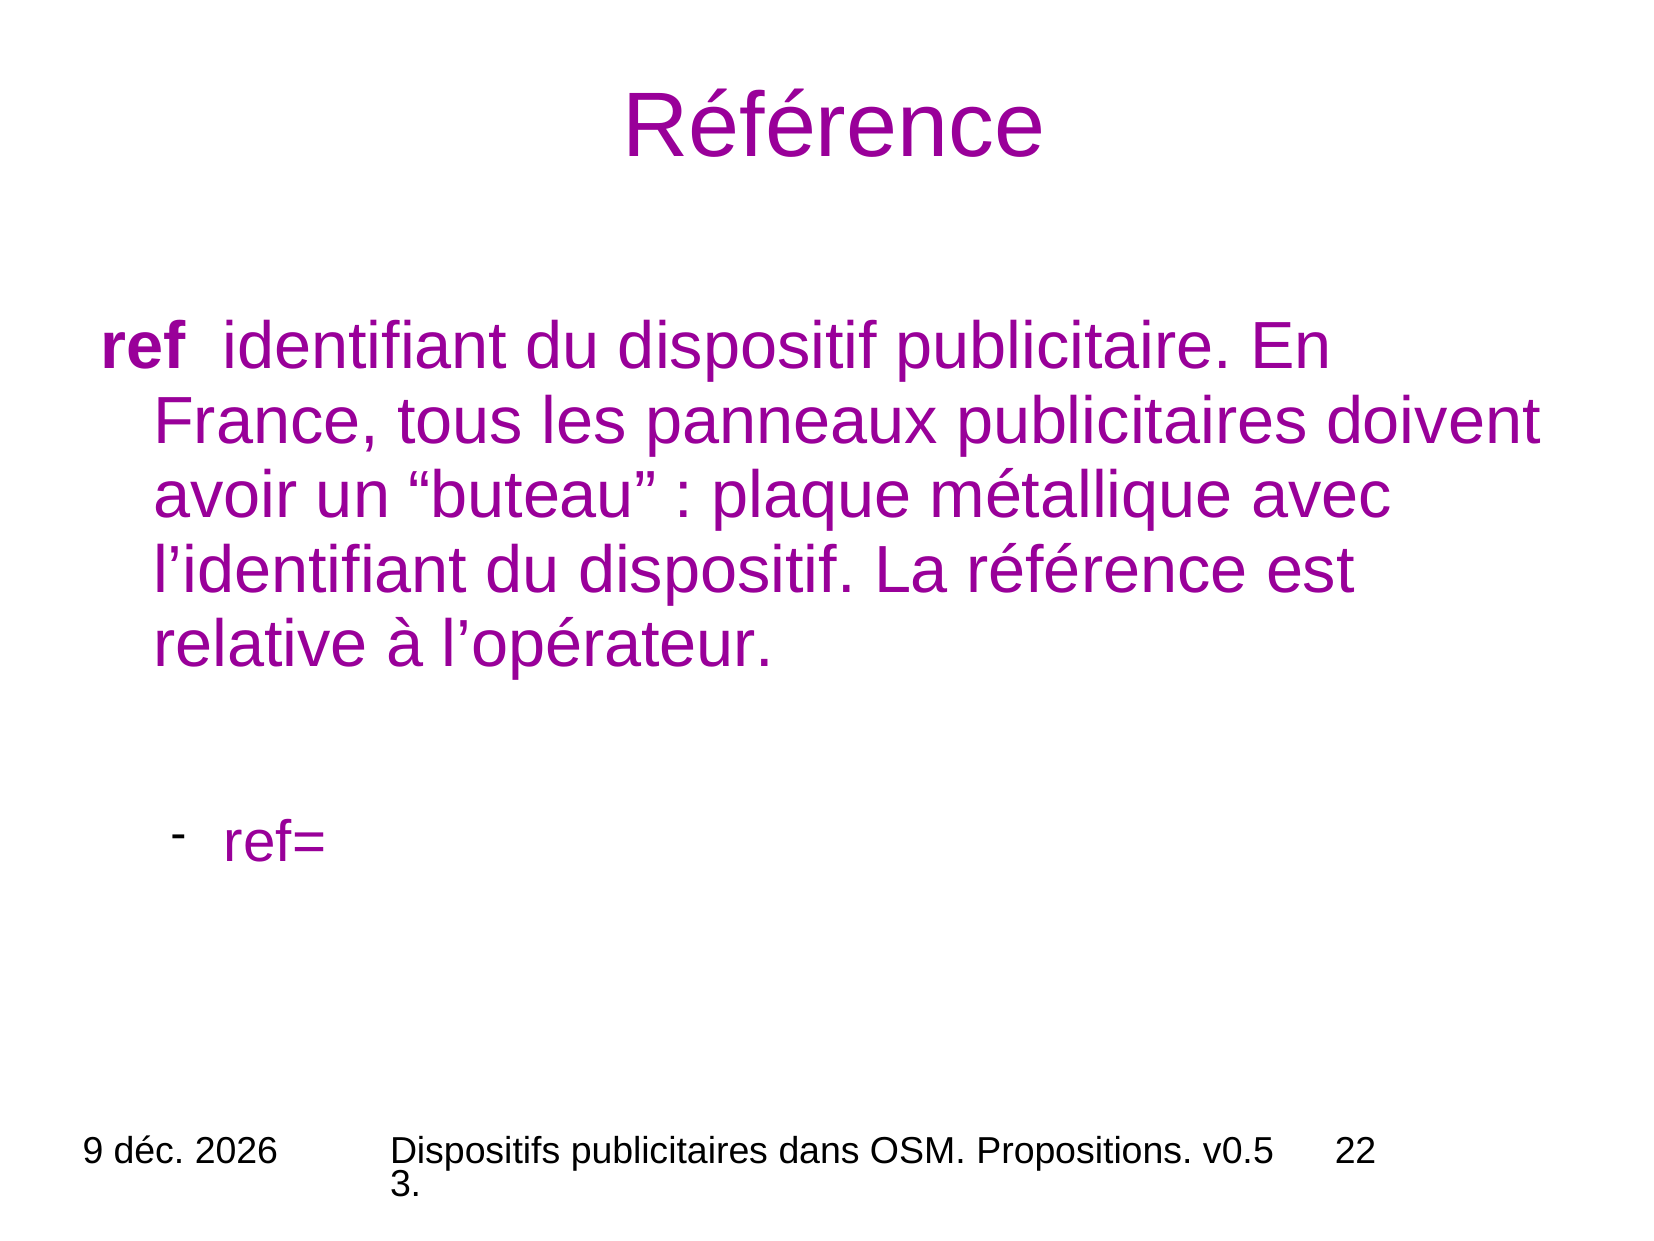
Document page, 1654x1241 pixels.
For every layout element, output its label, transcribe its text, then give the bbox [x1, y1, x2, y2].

list ref identifiant du dispositif publicitaire. En France, tous les panneaux publicitaires doivent avoir un “buteau” : plaque métallique avec l’identifiant du dispositif. La référence est relative à l’opérateur. ref= [82, 195, 1571, 1096]
title Référence [90, 19, 1579, 225]
